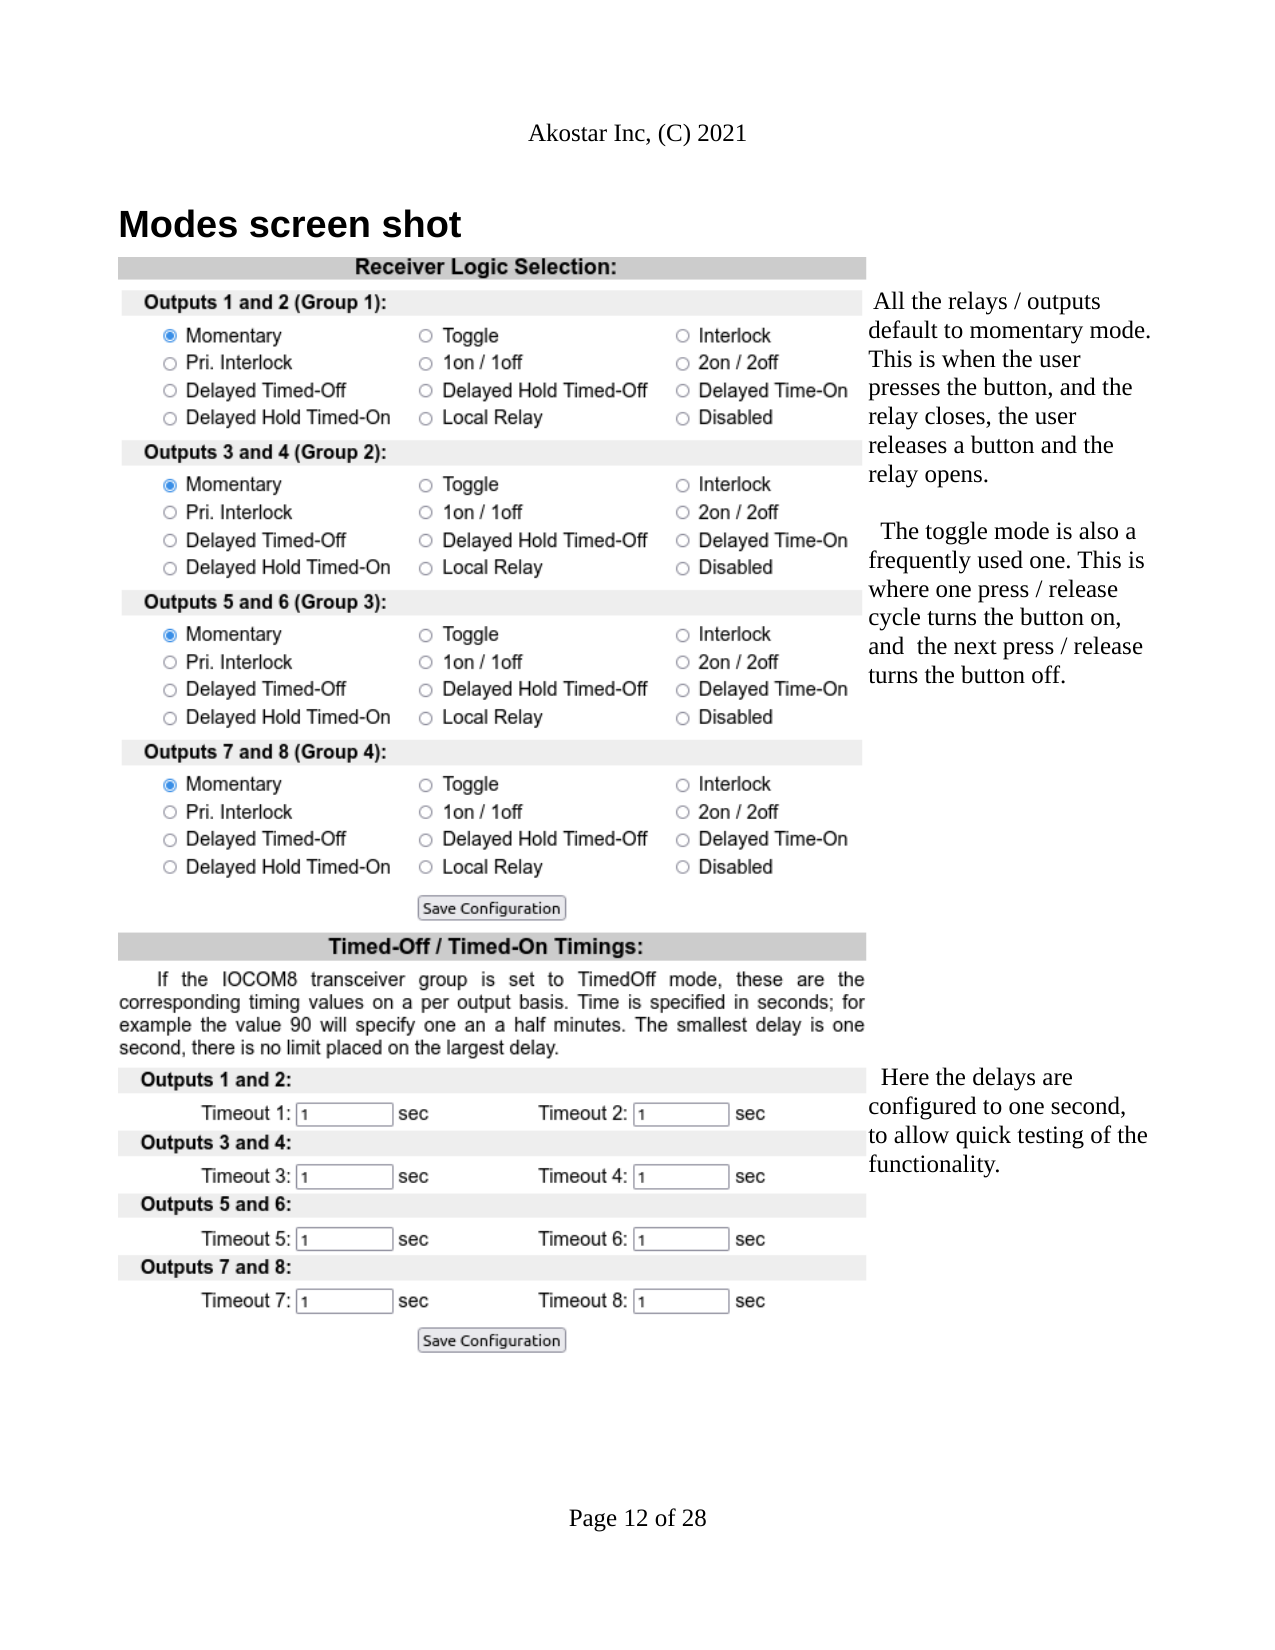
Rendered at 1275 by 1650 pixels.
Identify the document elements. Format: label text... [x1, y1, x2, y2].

subtitle Modes screen shot [118, 201, 1157, 245]
picture [118, 257, 868, 1365]
table_header All the relays / outputs default to momentary mode. This is when the user presses the button, and the relay closes, the user releases a button and the relay opens. The toggle mode is also a frequently used one. This is where one press / release cycle turns the button on, and the next press / release turns the button off. Here the delays are configured to one second, to allow quick testing of the functionality. [868, 258, 1157, 1393]
table_header [118, 1365, 868, 1393]
